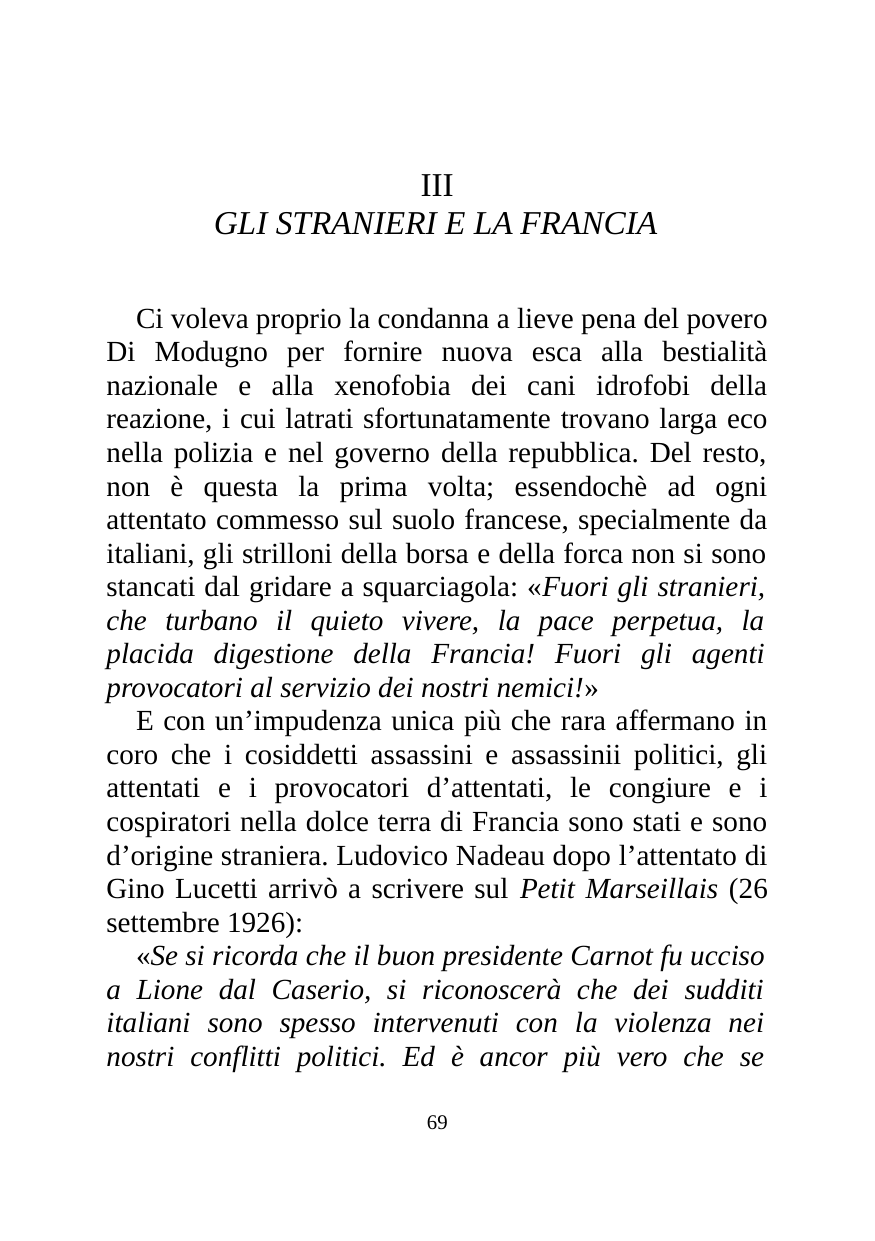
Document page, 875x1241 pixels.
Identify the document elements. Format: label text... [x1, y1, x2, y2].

text «Se si ricorda che il buon presidente Carnot fu ucciso a Lione dal Caserio, si riconoscerà che dei sudditi italiani sono spesso intervenuti con la violenza nei nostri conflitti politici. Ed è ancor più vero che se [106, 938, 768, 1072]
text E con un’impudenza unica più che rara affermano in coro che i cosiddetti assassini e assassinii politici, gli attentati e i provocatori d’attentati, le congiure e i cospiratori nella dolce terra di Francia sono stati e sono d’origine straniera. Ludovico Nadeau dopo l’attentato di Gino Lucetti arrivò a scrivere sul Petit Marseillais (26 settembre 1926): [106, 703, 768, 938]
text Ci voleva proprio la condanna a lieve pena del povero Di Modugno per fornire nuova esca alla bestialità nazionale e alla xenofobia dei cani idrofobi della reazione, i cui latrati sfortunatamente trovano larga eco nella polizia e nel governo della repubblica. Del resto, non è questa la prima volta; essendochè ad ogni attentato commesso sul suolo francese, specialmente da italiani, gli strilloni della borsa e della forca non si sono stancati dal gridare a squarciagola: «Fuori gli stranieri, che turbano il quieto vivere, la pace perpetua, la placida digestione della Francia! Fuori gli agenti provocatori al servizio dei nostri nemici!» [106, 301, 768, 703]
subtitle III GLI STRANIERI E LA FRANCIA [106, 165, 768, 242]
